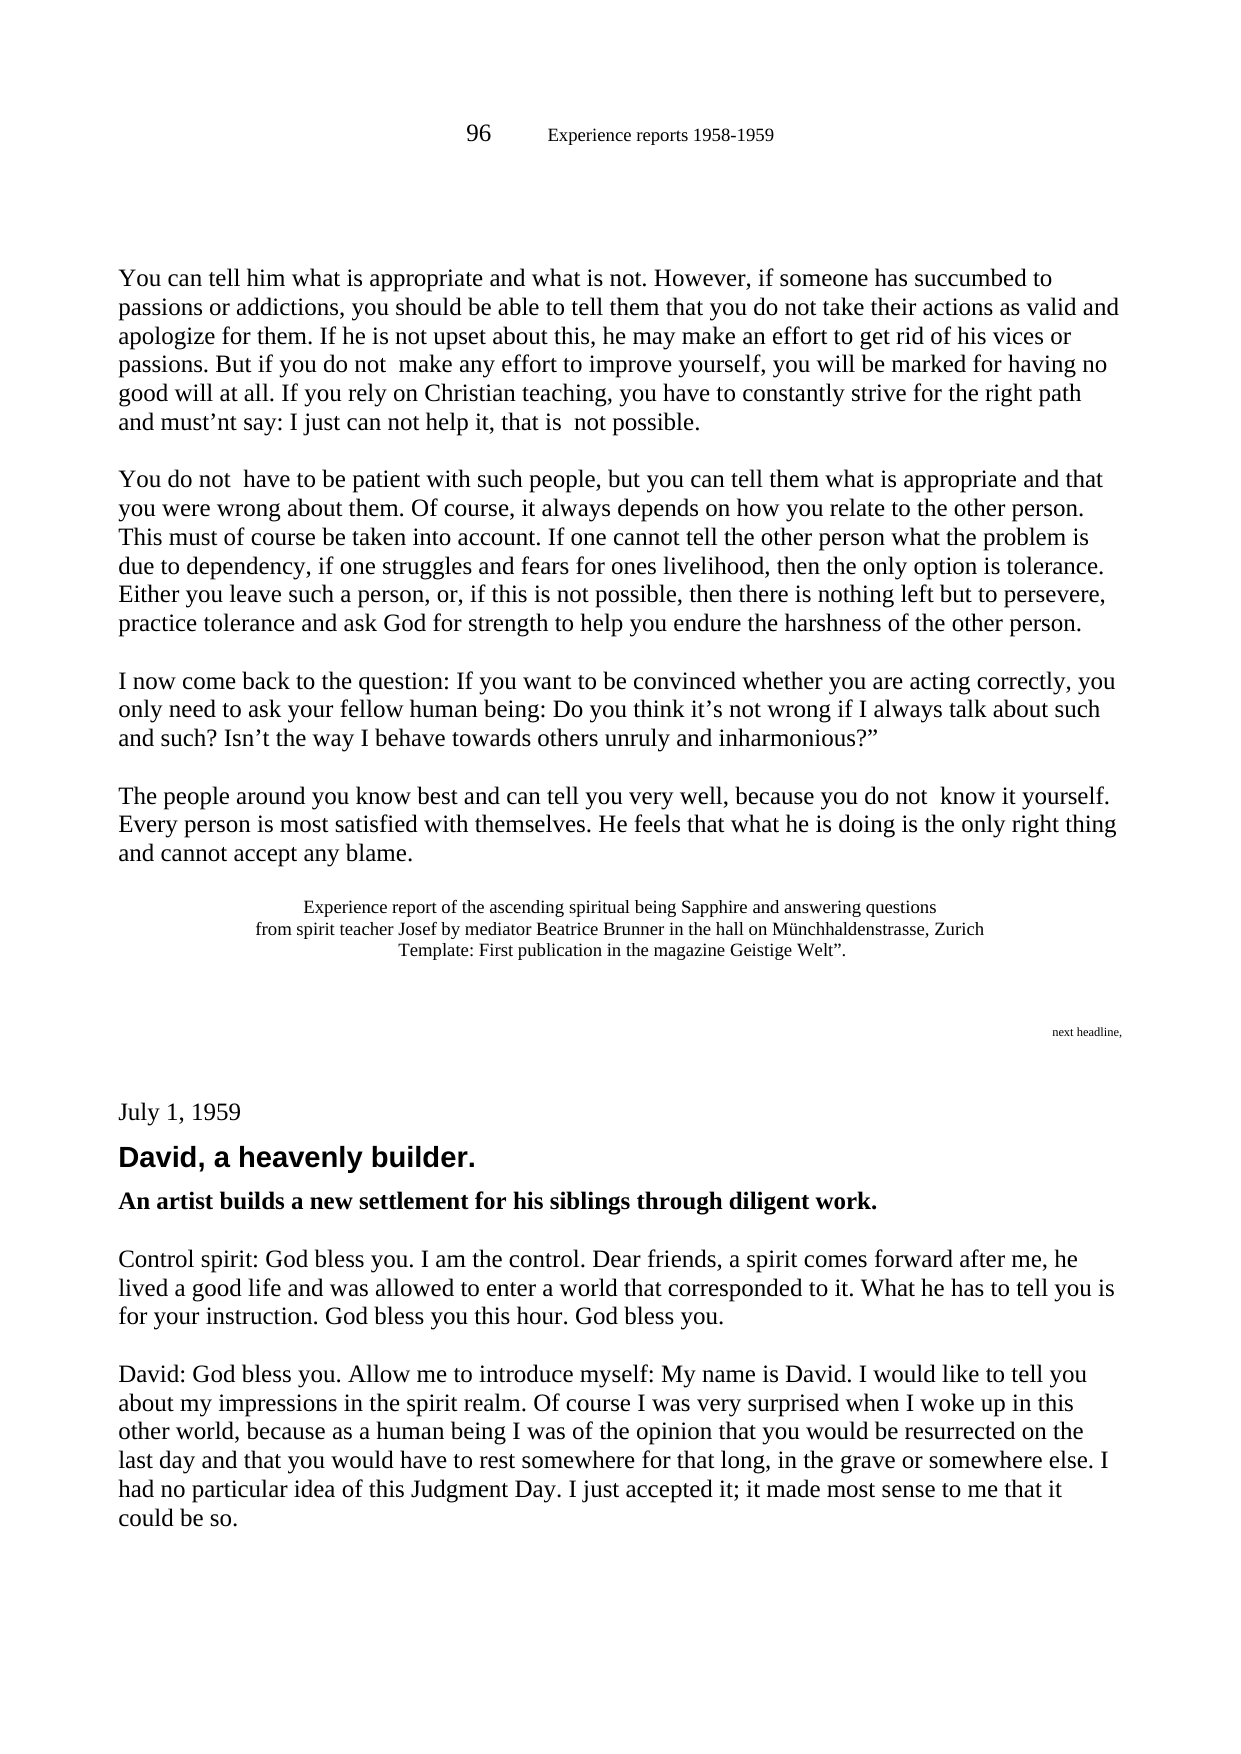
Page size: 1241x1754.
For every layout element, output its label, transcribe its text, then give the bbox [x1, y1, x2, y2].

text David: God bless you. Allow me to introduce myself: My name is David. I would like to tell you about my impressions in the spirit realm. Of course I was very surprised when I woke up in this other world, because as a human being I was of the opinion that you would be resurrected on the last day and that you would have to rest somewhere for that long, in the grave or somewhere else. I had no particular idea of this Judgment Day. I just accepted it; it made most sense to me that it could be so. [118, 1359, 1122, 1531]
text Control spirit: God bless you. I am the control. Dear friends, a spirit comes forward after me, he lived a good life and was allowed to enter a world that corresponded to it. What he has to tell you is for your instruction. God bless you this hour. God bless you. [118, 1244, 1122, 1330]
text from spirit teacher Josef by mediator Beatrice Brunner in the hall on Münchhaldenstrasse, Zurich [118, 917, 1122, 939]
text An artist builds a new settlement for his siblings through diligent work. [118, 1186, 1122, 1215]
text next headline, [118, 1025, 1122, 1039]
text Template: First publication in the magazine Geistige Welt”. [118, 939, 1122, 961]
subtitle David, a heavenly builder. [118, 1140, 1122, 1174]
text The people around you know best and can tell you very well, because you do not know it yourself. Every person is most satisfied with themselves. He feels that what he is doing is the only right thing and cannot accept any blame. [118, 781, 1122, 867]
text Experience report of the ascending spiritual being Sapphire and answering questions [118, 896, 1122, 917]
text I now come back to the question: If you want to be convinced whether you are acting correctly, you only need to ask your fellow human being: Do you think it’s not wrong if I always talk about such and such? Isn’t the way I behave towards others unruly and inharmonious?” [118, 666, 1122, 752]
text You can tell him what is appropriate and what is not. However, if someone has succumbed to passions or addictions, you should be able to tell them that you do not take their actions as valid and apologize for them. If he is not upset about this, he may make an effort to get rid of his vices or passions. But if you do not make any effort to improve yourself, you will be marked for having no good will at all. If you rely on Christian teaching, you have to constantly strive for the right path and must’nt say: I just can not help it, that is not possible. [118, 263, 1122, 436]
text You do not have to be patient with such people, but you can tell them what is appropriate and that you were wrong about them. Of course, it always depends on how you relate to the other person. This must of course be taken into account. If one cannot tell the other person what the problem is due to dependency, if one struggles and fears for ones livelihood, then the only option is tolerance. Either you leave such a person, or, if this is not possible, then there is nothing left but to persevere, practice tolerance and ask God for strength to help you endure the harshness of the other person. [118, 464, 1122, 637]
text July 1, 1959 [118, 1097, 1122, 1126]
